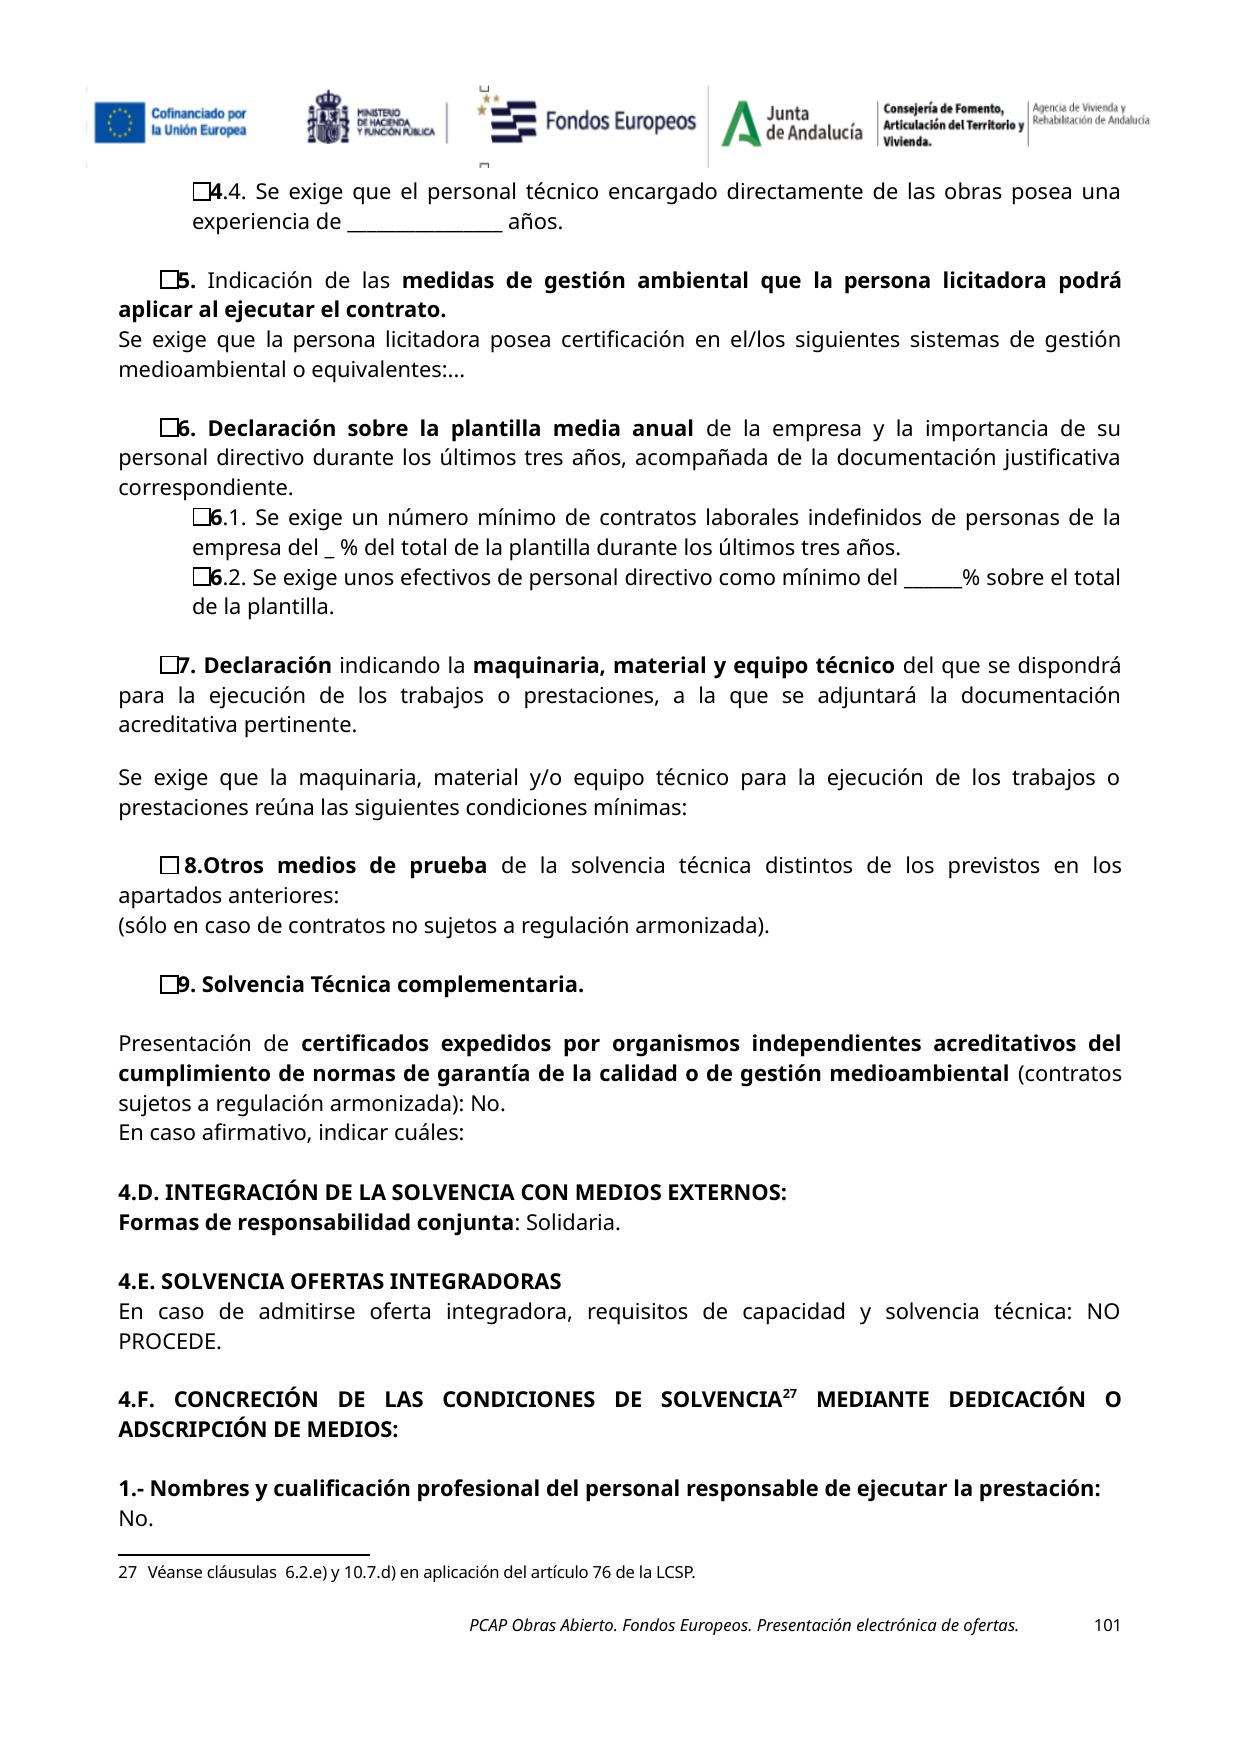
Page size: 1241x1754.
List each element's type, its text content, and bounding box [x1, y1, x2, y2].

text 4.D. INTEGRACIÓN DE LA SOLVENCIA CON MEDIOS EXTERNOS: [118, 1177, 1122, 1207]
text (sólo en caso de contratos no sujetos a regulación armonizada). [118, 910, 1122, 940]
text En caso de admitirse oferta integradora, requisitos de capacidad y solvencia técnica: NO PROCEDE. [118, 1296, 1122, 1356]
text 5. Indicación de las medidas de gestión ambiental que la persona licitadora podrá aplicar al ejecutar el contrato. [118, 265, 1122, 324]
text 4.F. CONCRECIÓN DE LAS CONDICIONES DE SOLVENCIA MEDIANTE DEDICACIÓN O ADSCRIPCIÓN DE MEDIOS: [118, 1384, 1122, 1444]
text 4.E. SOLVENCIA OFERTAS INTEGRADORAS [118, 1266, 1122, 1296]
text 7. Declaración indicando la maquinaria, material y equipo técnico del que se dispondrá para la ejecución de los trabajos o prestaciones, a la que se adjuntará la documentación acreditativa pertinente. [118, 650, 1122, 739]
text Véanse cláusulas 6.2.e) y 10.7.d) en aplicación del artículo 76 de la LCSP. [118, 1561, 1122, 1584]
text 1.- Nombres y cualificación profesional del personal responsable de ejecutar la prestación: No. [118, 1473, 1122, 1532]
text 6. Declaración sobre la plantilla media anual de la empresa y la importancia de su personal directivo durante los últimos tres años, acompañada de la documentación justificativa correspondiente. [118, 413, 1122, 502]
text 8.Otros medios de prueba de la solvencia técnica distintos de los previstos en los apartados anteriores: [118, 850, 1122, 910]
text Se exige que la maquinaria, material y/o equipo técnico para la ejecución de los trabajos o prestaciones reúna las siguientes condiciones mínimas: [118, 762, 1122, 822]
text En caso afirmativo, indicar cuáles: [118, 1117, 1122, 1147]
text 6.2. Se exige unos efectivos de personal directivo como mínimo del ______% sobre el total de la plantilla. [192, 562, 1122, 621]
text Formas de responsabilidad conjunta: Solidaria. [118, 1207, 1122, 1237]
text Se exige que la persona licitadora posea certificación en el/los siguientes sistemas de gestión medioambiental o equivalentes:... [118, 324, 1122, 384]
picture [86, 81, 1164, 168]
text 6.1. Se exige un número mínimo de contratos laborales indefinidos de personas de la empresa del _ % del total de la plantilla durante los últimos tres años. [192, 502, 1122, 562]
text 9. Solvencia Técnica complementaria. [118, 969, 1122, 999]
text 4.4. Se exige que el personal técnico encargado directamente de las obras posea una experiencia de ________________ años. [192, 176, 1122, 236]
text Presentación de certificados expedidos por organismos independientes acreditativos del cumplimiento de normas de garantía de la calidad o de gestión medioambiental (contratos sujetos a regulación armonizada): No. [118, 1028, 1122, 1117]
